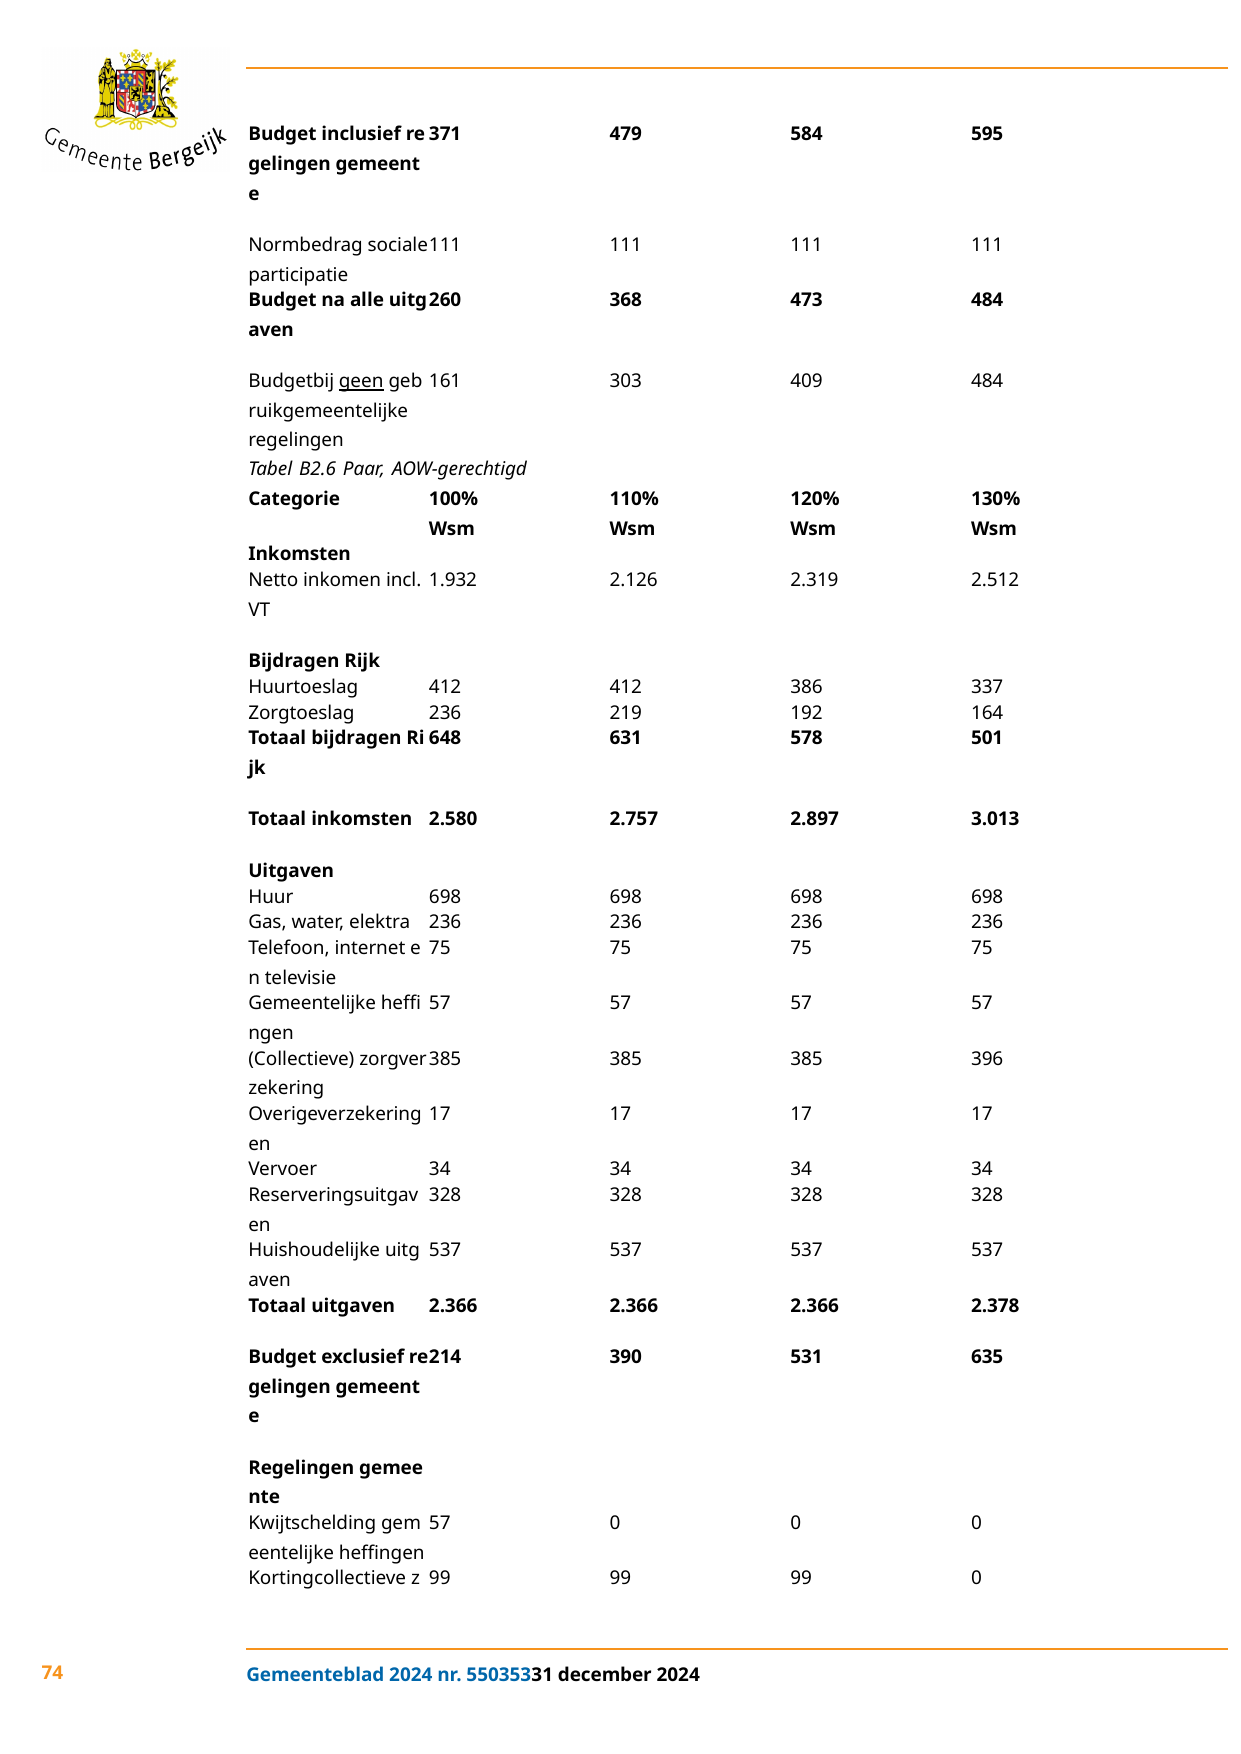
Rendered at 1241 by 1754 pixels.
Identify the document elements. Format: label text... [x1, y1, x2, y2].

table_cell 390 [609, 1343, 790, 1428]
table_cell 2.366 [609, 1292, 790, 1318]
table_cell [429, 205, 1152, 231]
table_cell 698 [429, 883, 609, 908]
table_cell 328 [790, 1181, 971, 1237]
table_cell 34 [971, 1156, 1152, 1181]
text Tabel B2.6 Paar, AOW-gerechtigd [248, 456, 1152, 481]
table_cell 698 [609, 883, 790, 908]
table_cell 371 [429, 121, 609, 205]
table_cell 17 [971, 1100, 1152, 1156]
table_cell [429, 831, 1152, 857]
table_header 120% Wsm [790, 485, 971, 541]
table_cell 99 [790, 1565, 971, 1590]
table_cell 2.378 [971, 1292, 1152, 1318]
table_cell 386 [790, 673, 971, 699]
table_cell 0 [790, 1509, 971, 1564]
table_cell 57 [609, 990, 790, 1045]
table_cell 111 [971, 231, 1152, 286]
table_cell 192 [790, 699, 971, 724]
table_cell 34 [790, 1156, 971, 1181]
table_cell Zorgtoeslag [248, 699, 429, 724]
table_cell [429, 622, 1152, 647]
table_cell 698 [971, 883, 1152, 908]
table_cell Netto inkomen incl. VT [248, 566, 429, 622]
table_cell 236 [429, 699, 609, 724]
table_cell Kwijtschelding gemeentelijke heffingen [248, 1509, 429, 1564]
table_cell Gas, water, elektra [248, 909, 429, 934]
table_cell Normbedrag sociale participatie [248, 231, 429, 286]
table_cell 57 [790, 990, 971, 1045]
table_cell 473 [790, 286, 971, 342]
table_cell 328 [609, 1181, 790, 1237]
table_cell Budget na alle uitgaven [248, 286, 429, 342]
table_cell (Collectieve) zorgverzekering [248, 1045, 429, 1100]
table_cell 75 [609, 934, 790, 989]
table_cell [429, 648, 1152, 673]
table_cell [429, 1454, 1152, 1509]
table_cell 57 [971, 990, 1152, 1045]
table_cell [429, 541, 1152, 566]
table_cell 337 [971, 673, 1152, 699]
table_cell 635 [971, 1343, 1152, 1428]
table_cell [248, 780, 429, 806]
table_header Categorie [248, 485, 429, 541]
table_cell 2.366 [790, 1292, 971, 1318]
table_cell Huishoudelijke uitgaven [248, 1237, 429, 1292]
table_cell [248, 205, 429, 231]
table_cell Budget inclusief regelingen gemeente [248, 121, 429, 205]
table_header 110% Wsm [609, 485, 790, 541]
table_cell [429, 342, 1152, 367]
table_cell Reserveringsuitgaven [248, 1181, 429, 1237]
table_header 100% Wsm [429, 485, 609, 541]
table_cell [248, 1318, 429, 1343]
table_cell 219 [609, 699, 790, 724]
table_cell 484 [971, 368, 1152, 452]
table_cell 537 [971, 1237, 1152, 1292]
table_cell 479 [609, 121, 790, 205]
table_cell 236 [790, 909, 971, 934]
table_cell Huur [248, 883, 429, 908]
table_cell Uitgaven [248, 857, 429, 883]
table_cell [248, 1428, 429, 1454]
table_cell 537 [790, 1237, 971, 1292]
table_cell [248, 95, 429, 121]
table_cell 648 [429, 725, 609, 780]
table_cell 99 [609, 1565, 790, 1590]
table_cell [248, 342, 429, 367]
table_cell 537 [609, 1237, 790, 1292]
table_cell Budgetbij geen gebruikgemeentelijke regelingen [248, 368, 429, 452]
table_cell Totaal uitgaven [248, 1292, 429, 1318]
table_cell 57 [429, 990, 609, 1045]
table_cell 1.932 [429, 566, 609, 622]
table_cell 75 [790, 934, 971, 989]
table_cell [429, 1428, 1152, 1454]
table_cell 99 [429, 1565, 609, 1590]
table_cell 396 [971, 1045, 1152, 1100]
table_cell Kortingcollectieve z [248, 1565, 429, 1590]
table_cell 412 [609, 673, 790, 699]
table_cell 34 [429, 1156, 609, 1181]
table_cell 111 [790, 231, 971, 286]
table_cell 385 [790, 1045, 971, 1100]
table_cell [248, 622, 429, 647]
table_cell 385 [609, 1045, 790, 1100]
table_cell [429, 857, 1152, 883]
table_cell 385 [429, 1045, 609, 1100]
table_cell 484 [971, 286, 1152, 342]
table_cell 409 [790, 368, 971, 452]
table_cell [248, 831, 429, 857]
table_cell 111 [609, 231, 790, 286]
table_cell Overigeverzekeringen [248, 1100, 429, 1156]
table_cell 631 [609, 725, 790, 780]
table_cell Totaal inkomsten [248, 806, 429, 831]
table_cell 584 [790, 121, 971, 205]
table_cell 0 [609, 1509, 790, 1564]
table_cell 368 [609, 286, 790, 342]
table_cell 328 [971, 1181, 1152, 1237]
table_cell Telefoon, internet en televisie [248, 934, 429, 989]
table_cell 328 [429, 1181, 609, 1237]
table_cell [429, 1318, 1152, 1343]
table_cell 412 [429, 673, 609, 699]
table_cell 2.319 [790, 566, 971, 622]
table_cell 0 [971, 1565, 1152, 1590]
picture [41, 47, 231, 172]
table_cell 0 [971, 1509, 1152, 1564]
table_cell 236 [971, 909, 1152, 934]
table_cell 164 [971, 699, 1152, 724]
table_cell 34 [609, 1156, 790, 1181]
table_cell Regelingen gemeente [248, 1454, 429, 1509]
table_header 130% Wsm [971, 485, 1152, 541]
table_cell 75 [429, 934, 609, 989]
table_cell 17 [609, 1100, 790, 1156]
table_cell 111 [429, 231, 609, 286]
table_cell 57 [429, 1509, 609, 1564]
table_cell 531 [790, 1343, 971, 1428]
table_cell 75 [971, 934, 1152, 989]
table_cell 3.013 [971, 806, 1152, 831]
table_cell 17 [790, 1100, 971, 1156]
table_cell 2.126 [609, 566, 790, 622]
table_cell 501 [971, 725, 1152, 780]
table_cell Vervoer [248, 1156, 429, 1181]
table_cell 17 [429, 1100, 609, 1156]
table_cell 214 [429, 1343, 609, 1428]
table_cell Huurtoeslag [248, 673, 429, 699]
table_cell 236 [609, 909, 790, 934]
table_cell Totaal bijdragen Rijk [248, 725, 429, 780]
table_cell 2.757 [609, 806, 790, 831]
table_cell 595 [971, 121, 1152, 205]
table_cell [429, 780, 1152, 806]
table_cell 2.580 [429, 806, 609, 831]
table_cell 2.366 [429, 1292, 609, 1318]
table_cell 578 [790, 725, 971, 780]
table_cell [429, 95, 1152, 121]
table_cell 698 [790, 883, 971, 908]
table_cell Bijdragen Rijk [248, 648, 429, 673]
table_cell 260 [429, 286, 609, 342]
table_cell 161 [429, 368, 609, 452]
table_cell Inkomsten [248, 541, 429, 566]
table_cell 303 [609, 368, 790, 452]
table_cell Gemeentelijke heffingen [248, 990, 429, 1045]
table_cell Budget exclusief regelingen gemeente [248, 1343, 429, 1428]
table_cell 236 [429, 909, 609, 934]
table_cell 537 [429, 1237, 609, 1292]
table_cell 2.897 [790, 806, 971, 831]
table_cell 2.512 [971, 566, 1152, 622]
